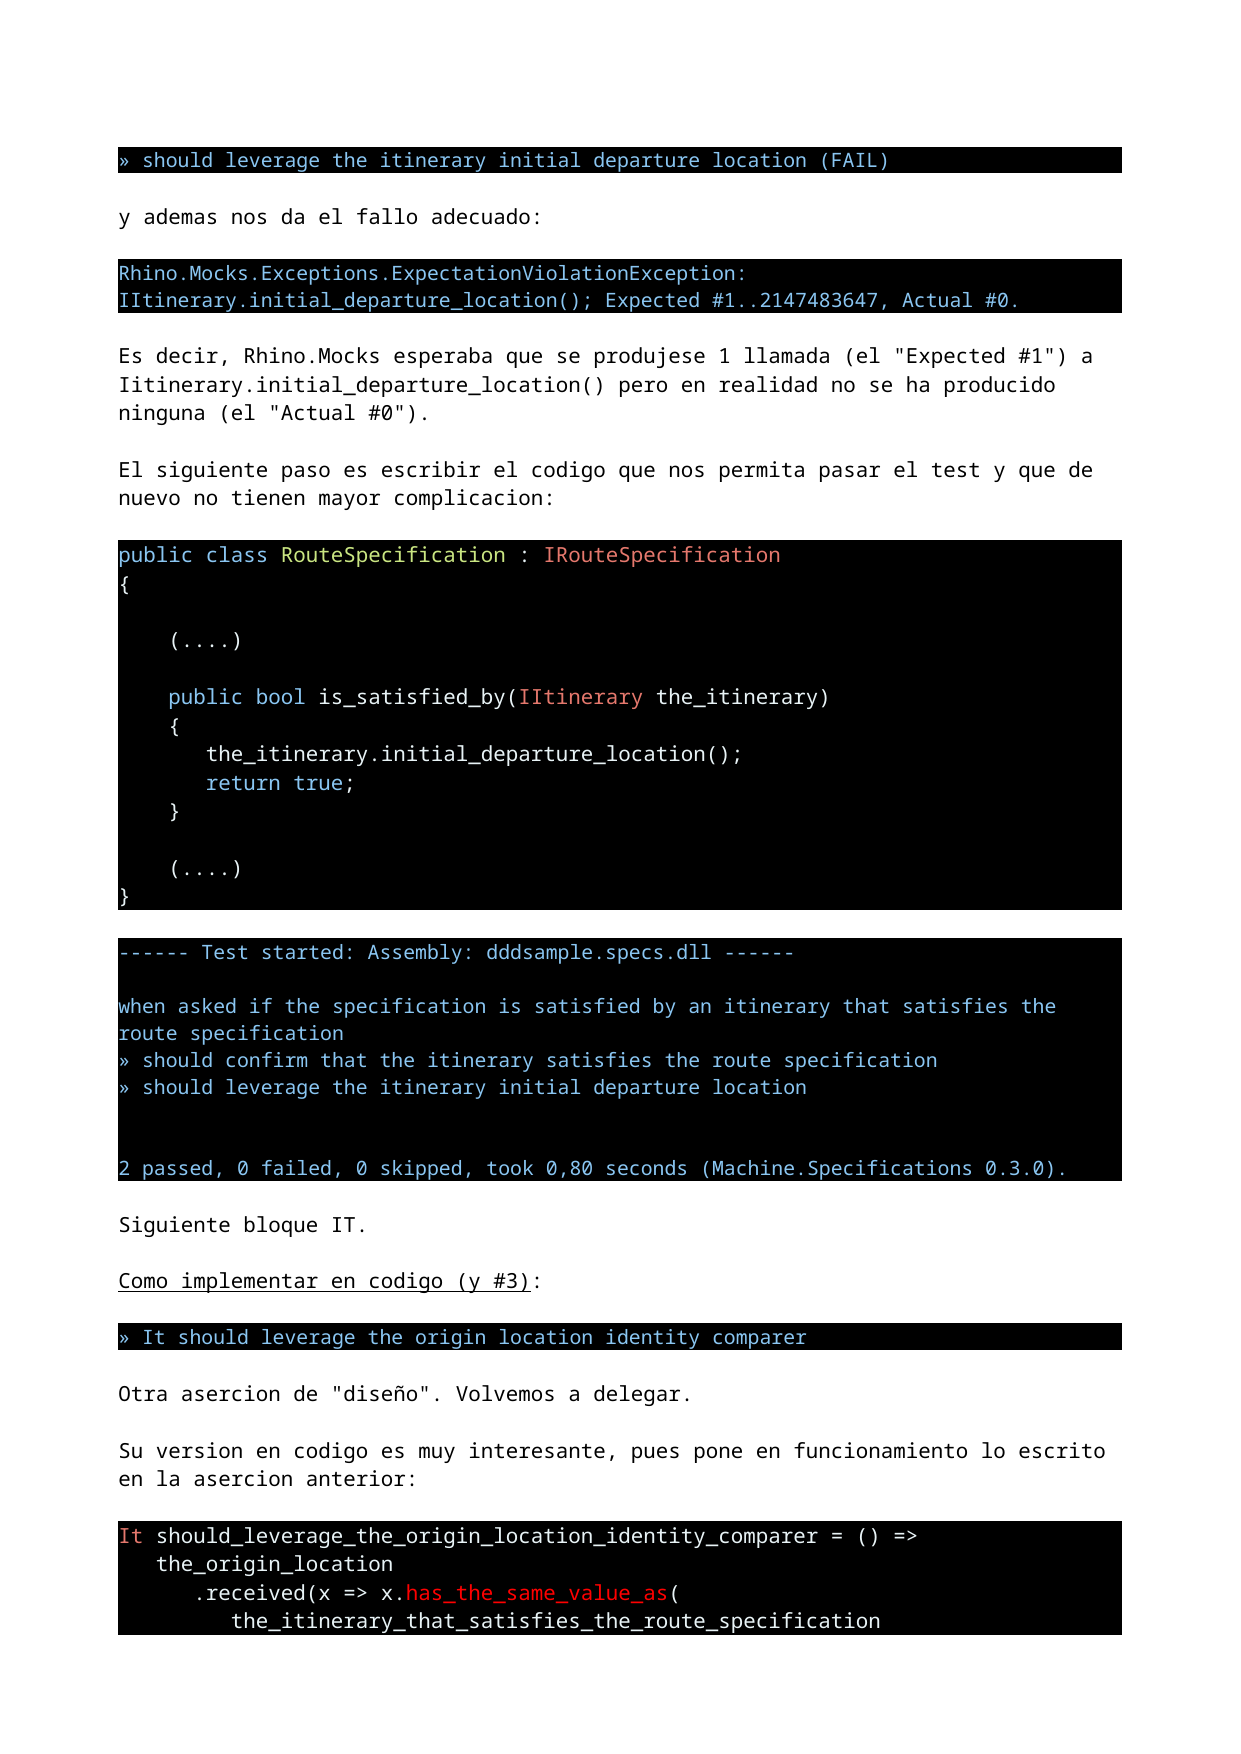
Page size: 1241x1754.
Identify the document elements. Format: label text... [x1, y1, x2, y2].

text » should confirm that the itinerary satisfies the route specification [118, 1046, 1122, 1073]
text } [118, 882, 1122, 910]
text Es decir, Rhino.Mocks esperaba que se produjese 1 llamada (el "Expected #1") a Iitinerary.initial_departure_location() pero en realidad no se ha producido ninguna (el "Actual #0"). [118, 341, 1122, 427]
text Su version en codigo es muy interesante, pues pone en funcionamiento lo escrito en la asercion anterior: [118, 1436, 1122, 1493]
text public bool is_satisfied_by(IItinerary the_itinerary) [118, 682, 1122, 711]
text (....) [118, 853, 1122, 882]
text { [118, 569, 1122, 597]
text when asked if the specification is satisfied by an itinerary that satisfies the route specification [118, 992, 1122, 1046]
text » should leverage the itinerary initial departure location [118, 1073, 1122, 1100]
text Otra asercion de "diseño". Volvemos a delegar. [118, 1379, 1122, 1407]
text .received(x => x.has_the_same_value_as( [118, 1578, 1122, 1606]
text » It should leverage the origin location identity comparer [118, 1323, 1122, 1350]
text the_itinerary_that_satisfies_the_route_specification [118, 1606, 1122, 1635]
text Rhino.Mocks.Exceptions.ExpectationViolationException: IItinerary.initial_departure_location(); Expected #1..2147483647, Actual #0. [118, 259, 1122, 313]
text return true; [118, 768, 1122, 796]
text Como implementar en codigo (y #3): [118, 1267, 1122, 1295]
text the_origin_location [118, 1549, 1122, 1578]
text the_itinerary.initial_departure_location(); [118, 739, 1122, 768]
text Siguiente bloque IT. [118, 1210, 1122, 1238]
text 2 passed, 0 failed, 0 skipped, took 0,80 seconds (Machine.Specifications 0.3.0). [118, 1154, 1122, 1181]
text It should_leverage_the_origin_location_identity_comparer = () => [118, 1521, 1122, 1549]
text El siguiente paso es escribir el codigo que nos permita pasar el test y que de nuevo no tienen mayor complicacion: [118, 455, 1122, 512]
text y ademas nos da el fallo adecuado: [118, 202, 1122, 230]
text (....) [118, 626, 1122, 654]
text } [118, 796, 1122, 825]
text ------ Test started: Assembly: dddsample.specs.dll ------ [118, 938, 1122, 965]
text public class RouteSpecification : IRouteSpecification [118, 540, 1122, 569]
text { [118, 711, 1122, 739]
text » should leverage the itinerary initial departure location (FAIL) [118, 147, 1122, 173]
